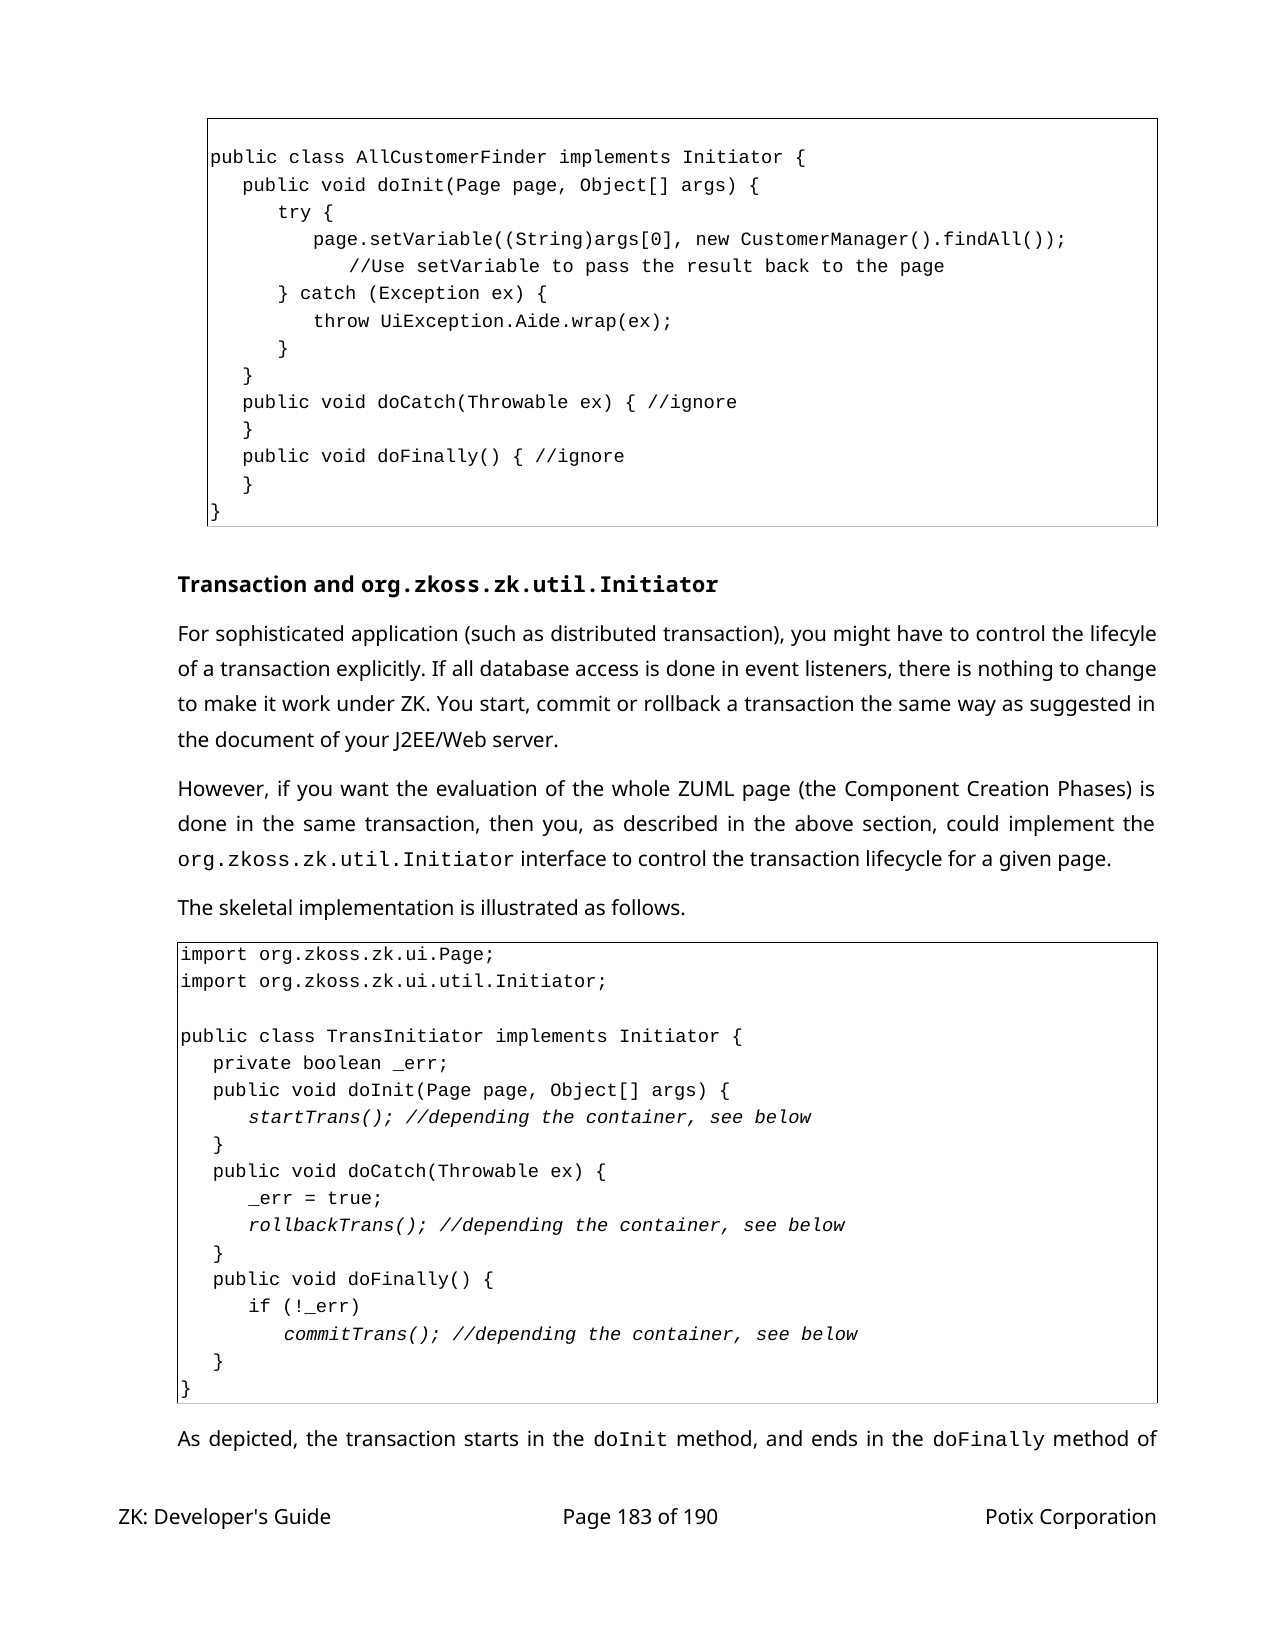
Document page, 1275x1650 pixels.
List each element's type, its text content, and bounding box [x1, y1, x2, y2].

text rollbackTrans(); //depending the container, see below [178, 1213, 1157, 1238]
text import org.zkoss.zk.ui.Page; [178, 943, 1157, 966]
text public void doInit(Page page, Object[] args) { [208, 172, 1157, 197]
text page.setVariable((String)args[0], new CustomerManager().findAll()); [208, 227, 1157, 251]
text As depicted, the transaction starts in the doInit method, and ends in the doFinally method of [177, 1424, 1157, 1452]
text } [178, 1132, 1157, 1156]
text } [208, 499, 1157, 526]
text For sophisticated application (such as distributed transaction), you might have to control the lifecyle of a transaction explicitly. If all database access is done in event listeners, there is nothing to change to make it work under ZK. You start, commit or rollback a transaction the same way as suggested in the document of your J2EE/Web server. [177, 619, 1157, 753]
text public class AllCustomerFinder implements Initiator { [208, 145, 1157, 169]
text } [178, 1376, 1157, 1403]
text } [208, 472, 1157, 496]
text } [208, 336, 1157, 360]
text //Use setVariable to pass the result back to the page [208, 254, 1157, 278]
text private boolean _err; public void doInit(Page page, Object[] args) { [178, 1051, 1157, 1102]
text _err = true; [178, 1186, 1157, 1210]
text } public void doFinally() { [178, 1241, 1157, 1291]
text } catch (Exception ex) { [208, 281, 1157, 306]
text import org.zkoss.zk.ui.util.Initiator; [178, 969, 1157, 993]
text However, if you want the evaluation of the whole ZUML page (the Component Creation Phases) is done in the same transaction, then you, as described in the above section, could implement the org.zkoss.zk.util.Initiator interface to control the transaction lifecycle for a given page. [177, 774, 1157, 873]
text } [208, 417, 1157, 441]
text } [178, 1349, 1157, 1373]
text The skeletal implementation is illustrated as follows. [177, 893, 1157, 921]
text startTrans(); //depending the container, see below [178, 1104, 1157, 1129]
text public class TransInitiator implements Initiator { [178, 1024, 1157, 1048]
text throw UiException.Aide.wrap(ex); [208, 308, 1157, 333]
text if (!_err) [178, 1294, 1157, 1318]
text try { [208, 200, 1157, 224]
text public void doCatch(Throwable ex) { [178, 1159, 1157, 1183]
text public void doCatch(Throwable ex) { //ignore [208, 390, 1157, 414]
text commitTrans(); //depending the container, see below [178, 1321, 1157, 1346]
text public void doFinally() { //ignore [208, 444, 1157, 469]
subtitle Transaction and org.zkoss.zk.util.Initiator [177, 568, 1157, 598]
text } [208, 363, 1157, 387]
